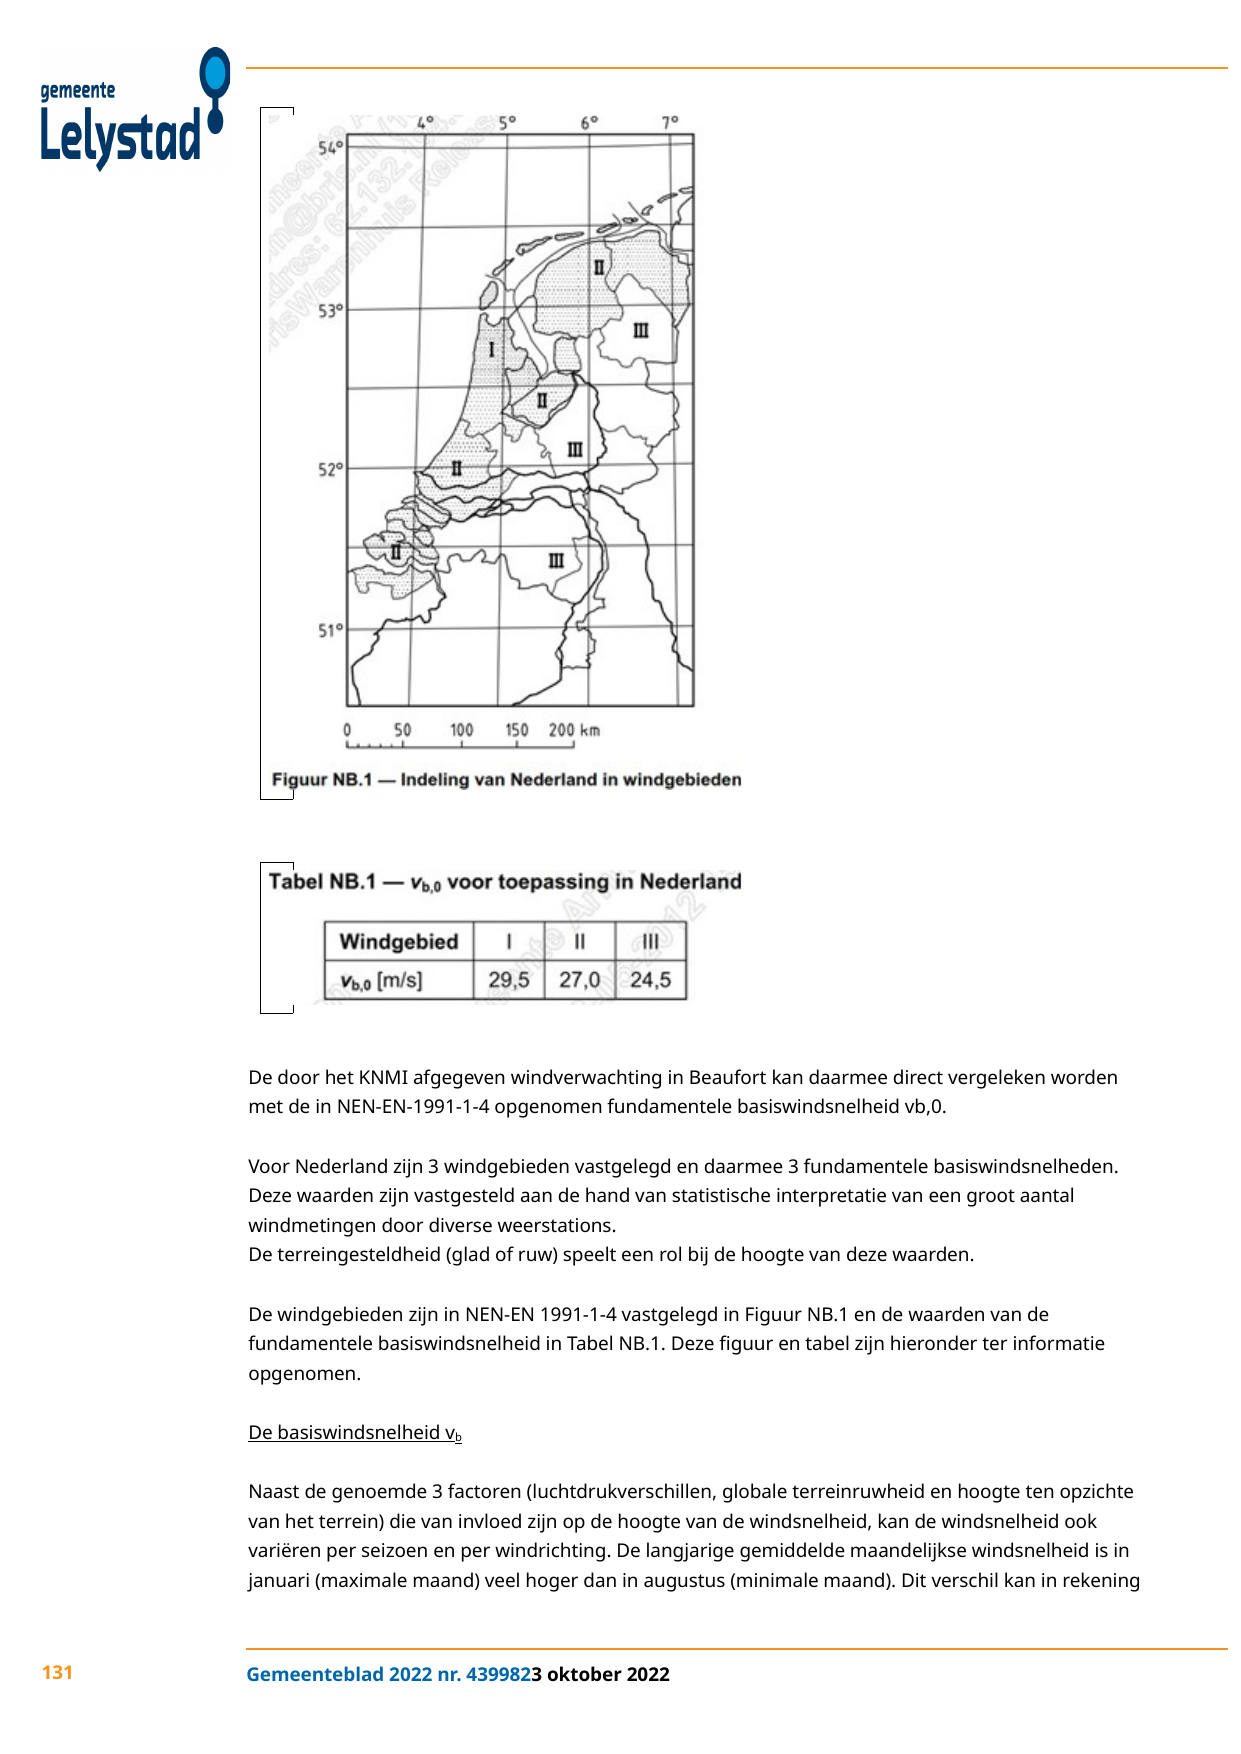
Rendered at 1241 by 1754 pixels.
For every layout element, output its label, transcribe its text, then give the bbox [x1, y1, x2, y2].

text Naast de genoemde 3 factoren (luchtdrukverschillen, globale terreinruwheid en hoogte ten opzichte van het terrein) die van invloed zijn op de hoogte van de windsnelheid, kan de windsnelheid ook variëren per seizoen en per windrichting. De langjarige gemiddelde maandelijkse windsnelheid is in januari (maximale maand) veel hoger dan in augustus (minimale maand). Dit verschil kan in rekening [248, 1478, 1152, 1593]
text Voor Nederland zijn 3 windgebieden vastgelegd en daarmee 3 fundamentele basiswindsnelheden. [248, 1153, 1152, 1178]
picture [268, 870, 742, 1005]
picture [41, 47, 231, 172]
picture [268, 115, 742, 790]
text Deze waarden zijn vastgesteld aan de hand van statistische interpretatie van een groot aantal windmetingen door diverse weerstations. [248, 1182, 1152, 1238]
text De basiswindsnelheid vb [248, 1419, 1152, 1445]
text De terreingesteldheid (glad of ruw) speelt een rol bij de hoogte van deze waarden. [248, 1242, 1152, 1267]
text De windgebieden zijn in NEN-EN 1991-1-4 vastgelegd in Figuur NB.1 en de waarden van de fundamentele basiswindsnelheid in Tabel NB.1. Deze figuur en tabel zijn hieronder ter informatie opgenomen. [248, 1301, 1152, 1386]
text De door het KNMI afgegeven windverwachting in Beaufort kan daarmee direct vergeleken worden met de in NEN-EN-1991-1-4 opgenomen fundamentele basiswindsnelheid vb,0. [248, 1064, 1152, 1119]
